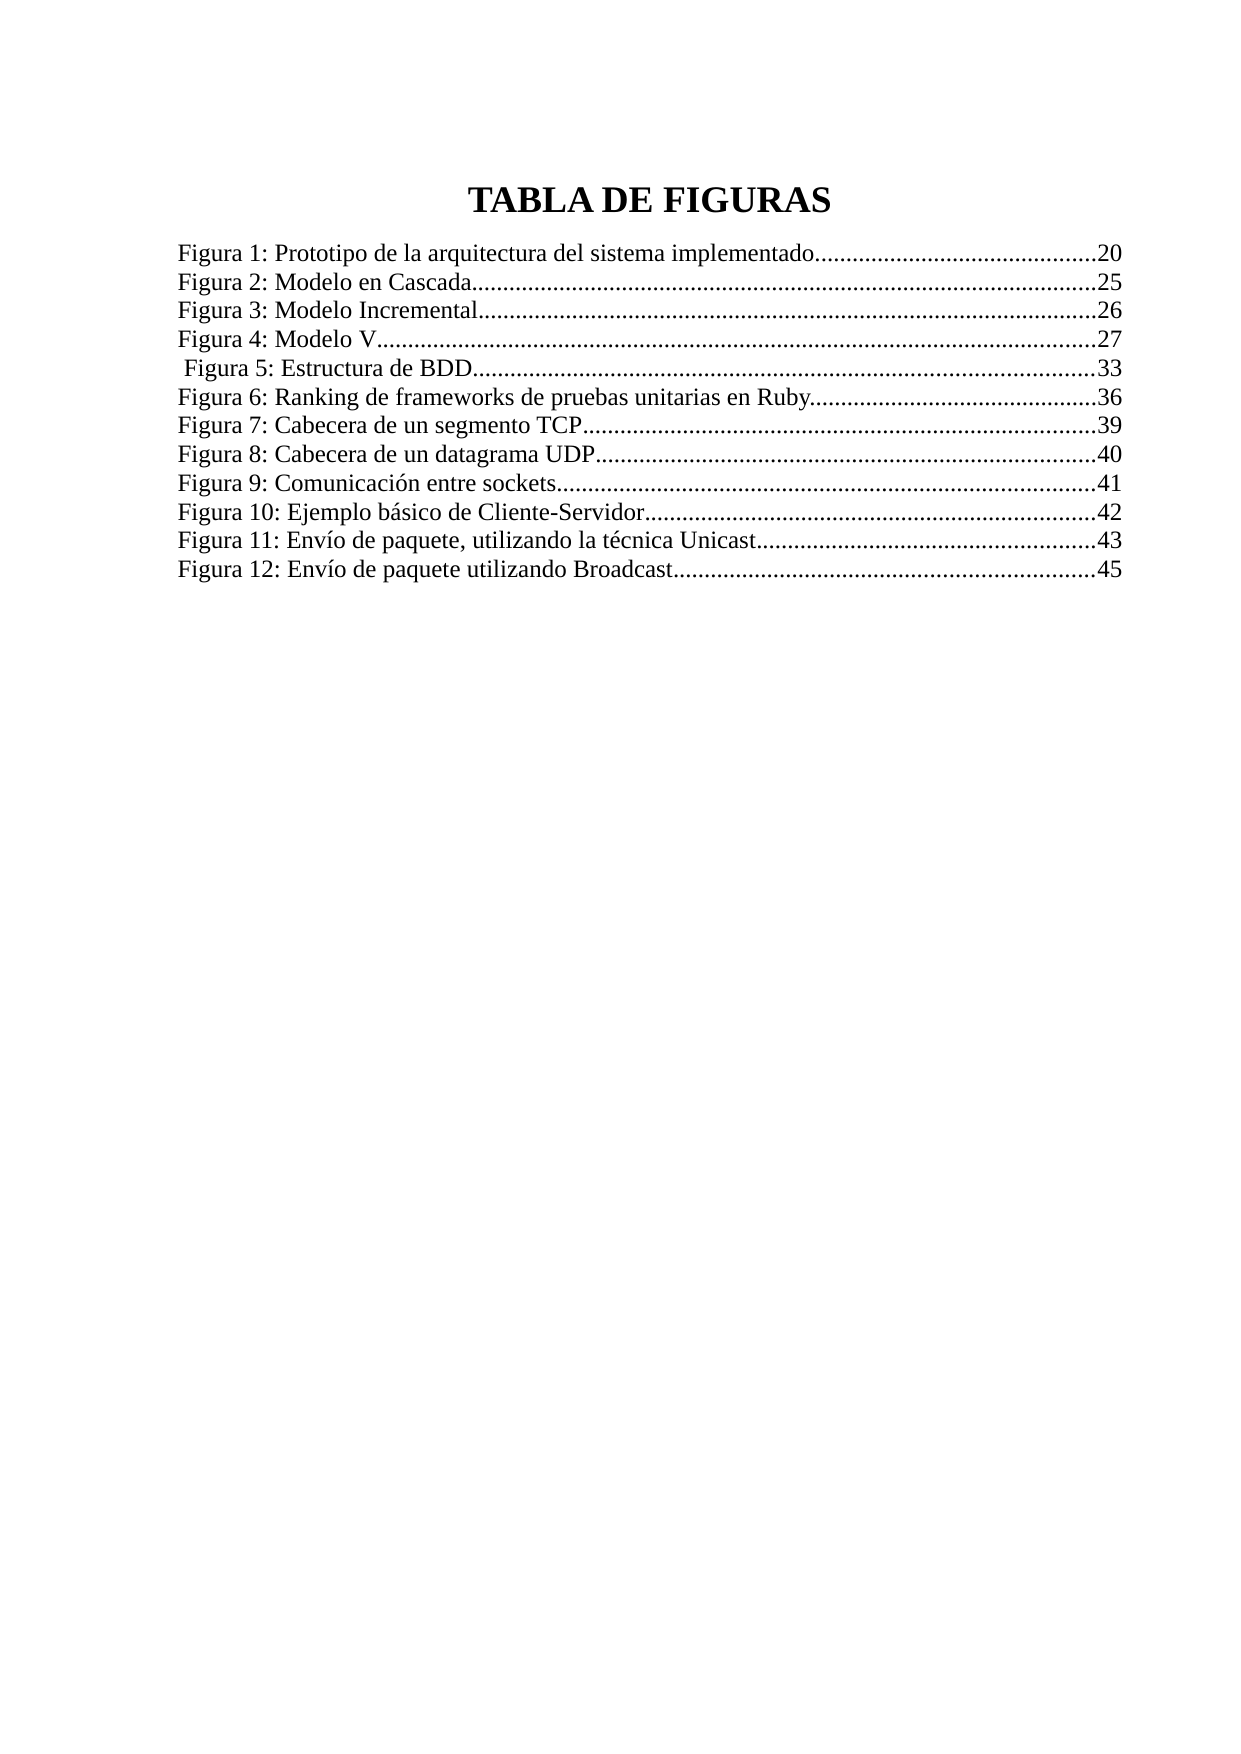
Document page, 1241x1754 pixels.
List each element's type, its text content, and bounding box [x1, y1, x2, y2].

text Figura 9: Comunicación entre sockets. 41 [177, 468, 1122, 497]
text Figura 11: Envío de paquete, utilizando la técnica Unicast. 43 [177, 526, 1122, 554]
text Figura 5: Estructura de BDD 33 [177, 353, 1122, 382]
text Tabla de Figuras [177, 177, 1122, 220]
text Figura 12: Envío de paquete utilizando Broadcast. 45 [177, 554, 1122, 583]
text Figura 7: Cabecera de un segmento TCP. 39 [177, 411, 1122, 439]
text Figura 6: Ranking de frameworks de pruebas unitarias en Ruby. 36 [177, 382, 1122, 411]
text Figura 2: Modelo en Cascada. 25 [177, 267, 1122, 296]
text Figura 3: Modelo Incremental. 26 [177, 296, 1122, 324]
text Figura 10: Ejemplo básico de Cliente-Servidor. 42 [177, 497, 1122, 526]
text Figura 4: Modelo V. 27 [177, 324, 1122, 353]
text Figura 8: Cabecera de un datagrama UDP. 40 [177, 439, 1122, 468]
text Figura 1: Prototipo de la arquitectura del sistema implementado. 20 [177, 238, 1122, 267]
